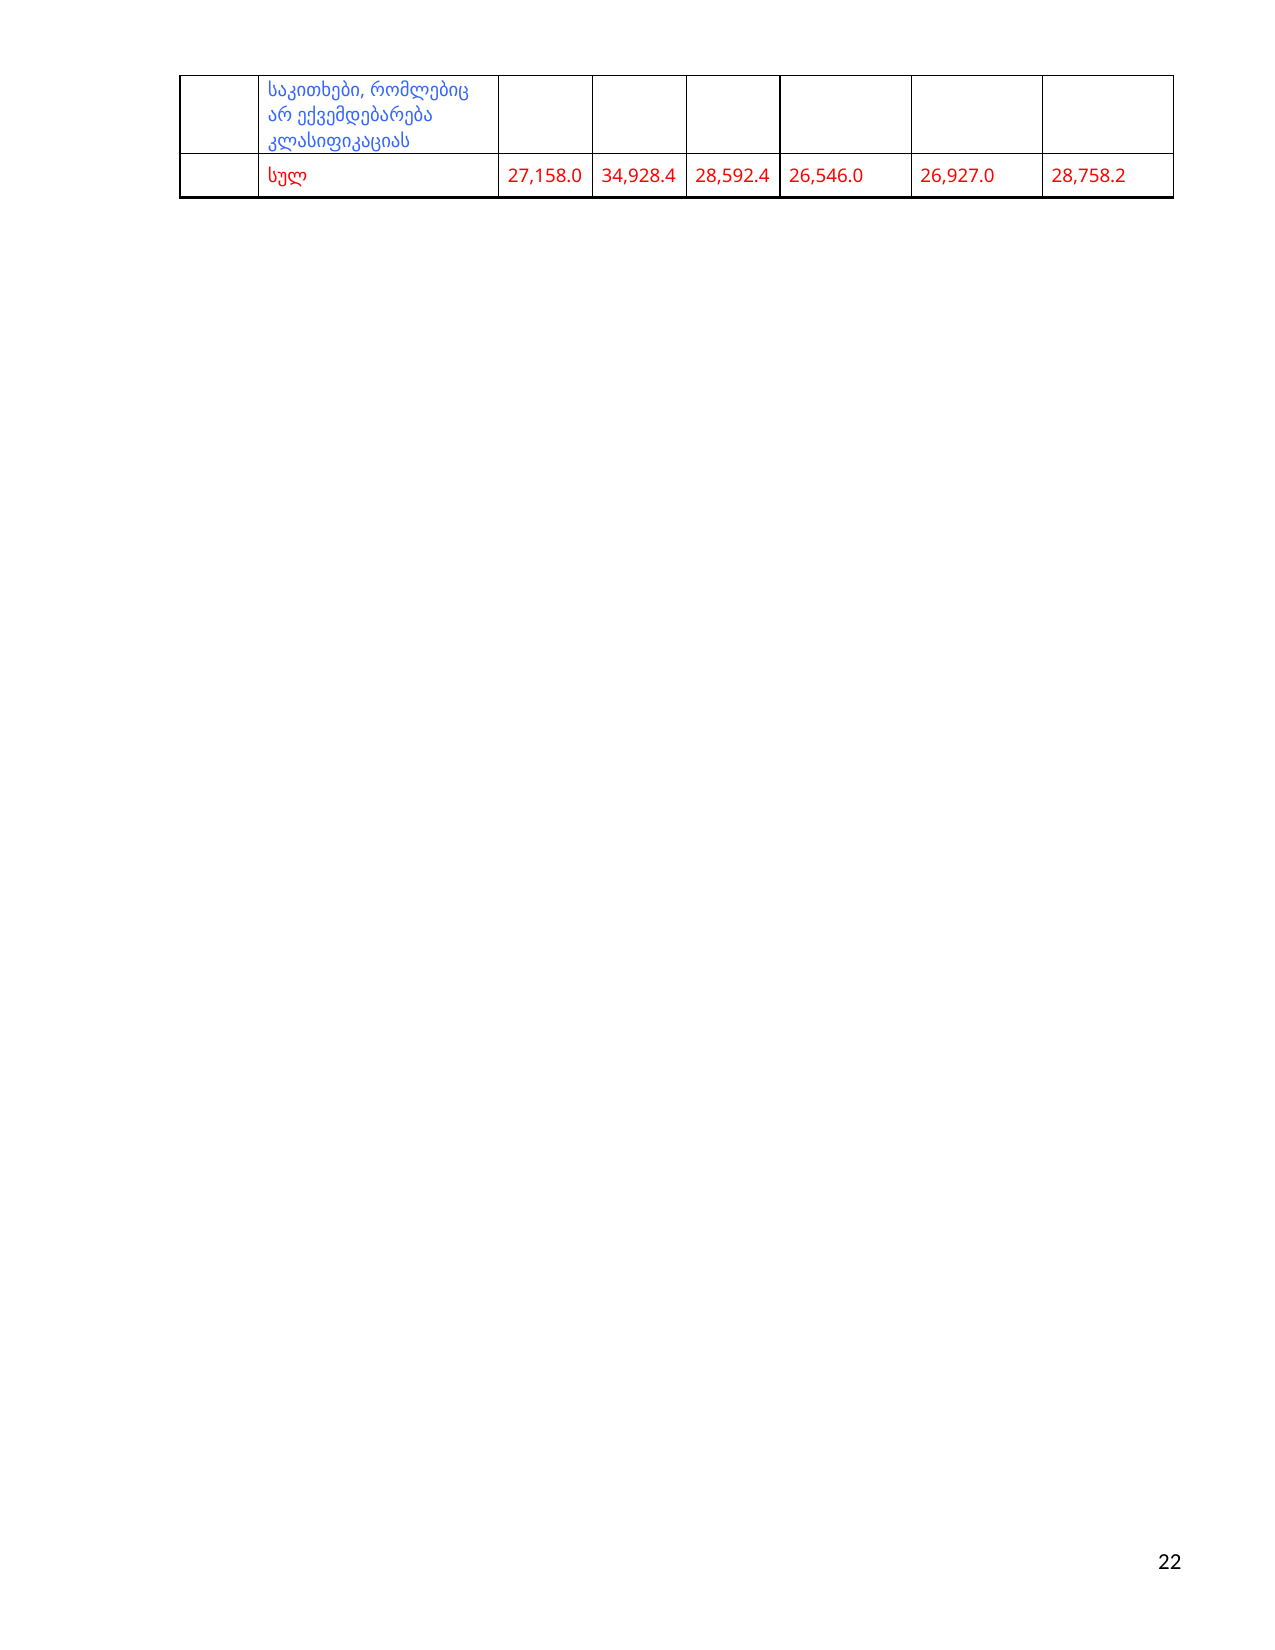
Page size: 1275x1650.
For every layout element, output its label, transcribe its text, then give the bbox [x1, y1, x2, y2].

table_cell [499, 76, 592, 153]
table_cell 28,758.2 [1043, 154, 1173, 196]
table_cell 27,158.0 [499, 154, 592, 196]
table_cell 26,546.0 [781, 154, 911, 196]
table_cell 28,592.4 [687, 154, 779, 196]
table_cell [181, 154, 258, 196]
table_cell სულ [259, 154, 498, 196]
table_cell [912, 76, 1042, 153]
table_cell [1043, 76, 1173, 153]
table_cell [781, 76, 911, 153]
table_cell [593, 76, 686, 153]
table_cell [181, 76, 258, 153]
table_cell საკითხები, რომლებიც არ ექვემდებარება კლასიფიკაციას [259, 76, 498, 153]
table_cell [687, 76, 779, 153]
table_cell 34,928.4 [593, 154, 686, 196]
table_cell 26,927.0 [912, 154, 1042, 196]
